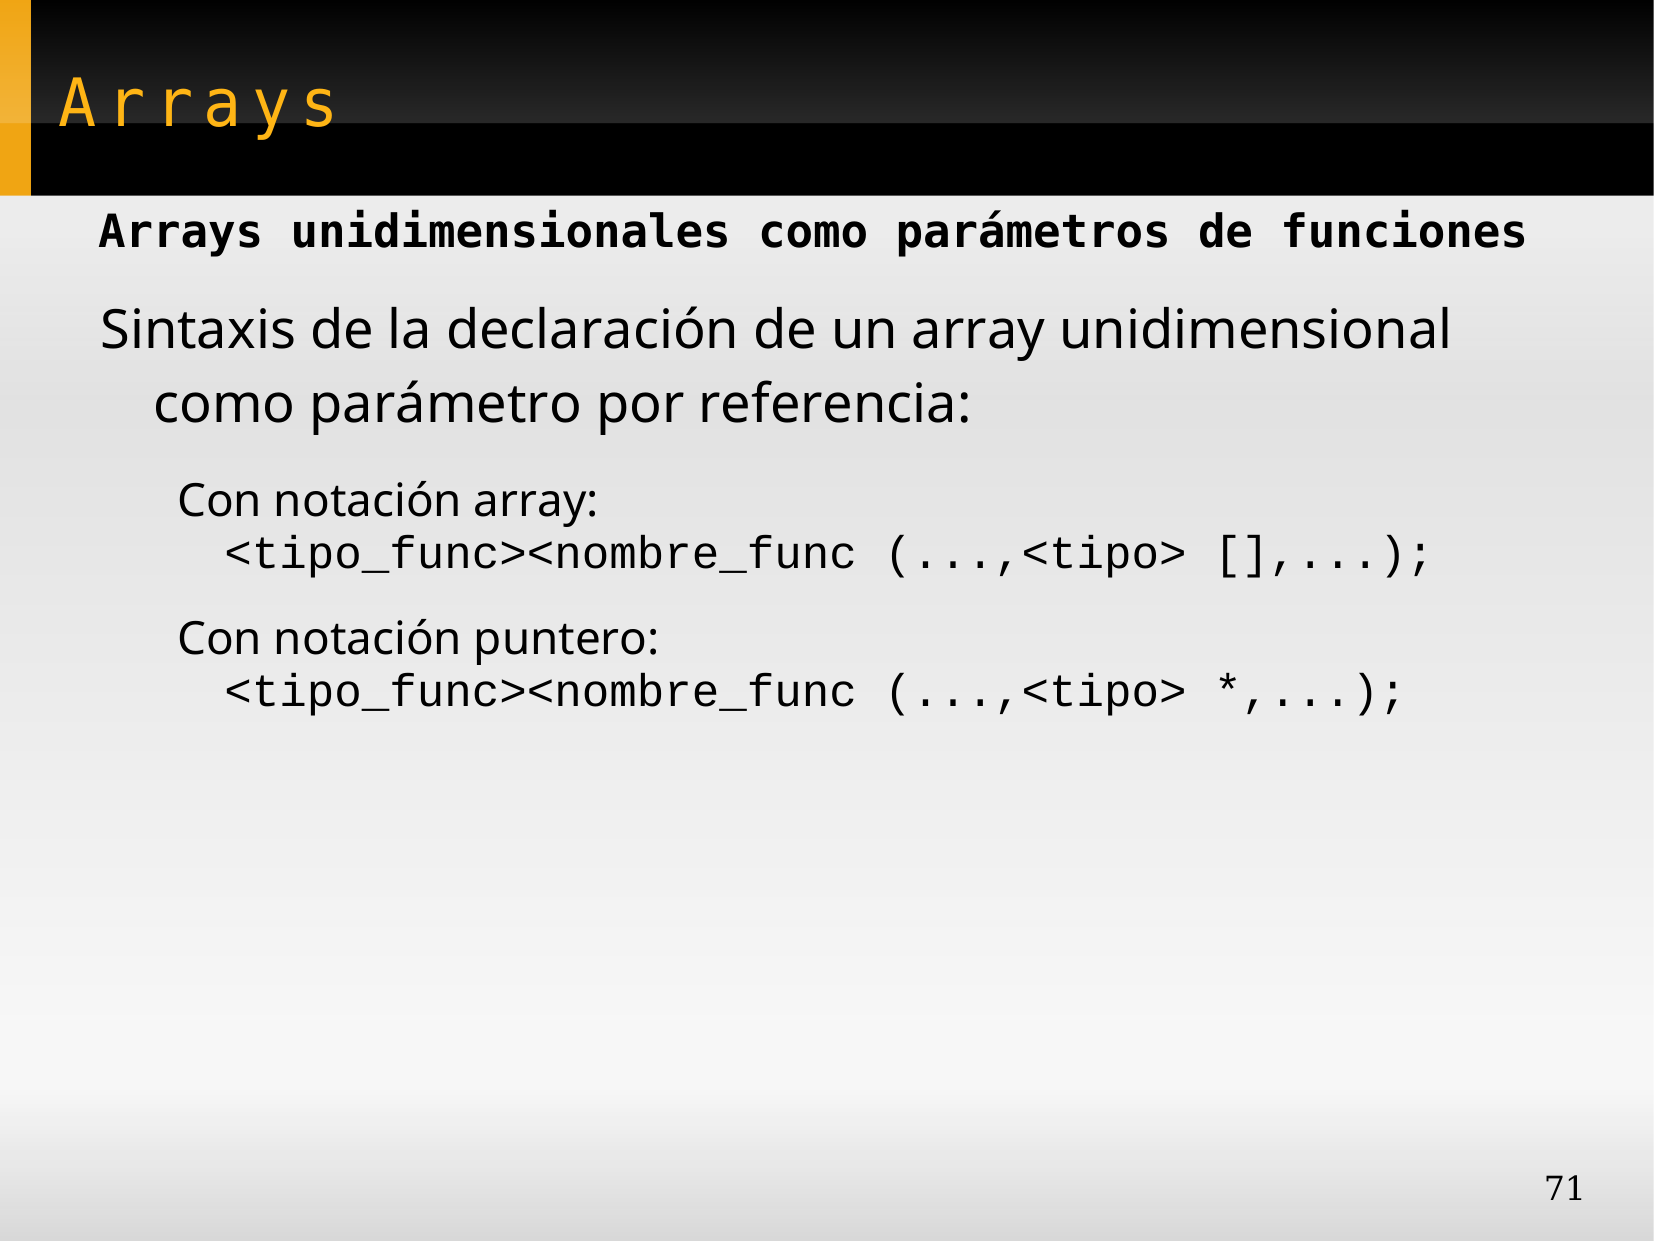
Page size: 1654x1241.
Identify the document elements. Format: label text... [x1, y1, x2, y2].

list Sintaxis de la declaración de un array unidimensional como parámetro por referencia: Con notación array: <tipo_func><nombre_func (...,<tipo> [],...); Con notación puntero: <tipo_func><nombre_func (...,<tipo> *,...); [82, 290, 1571, 1109]
picture [0, 0, 1654, 1241]
title Arrays [59, 29, 1595, 178]
text_box Arrays unidimensionales como parámetros de funciones [83, 197, 1543, 266]
